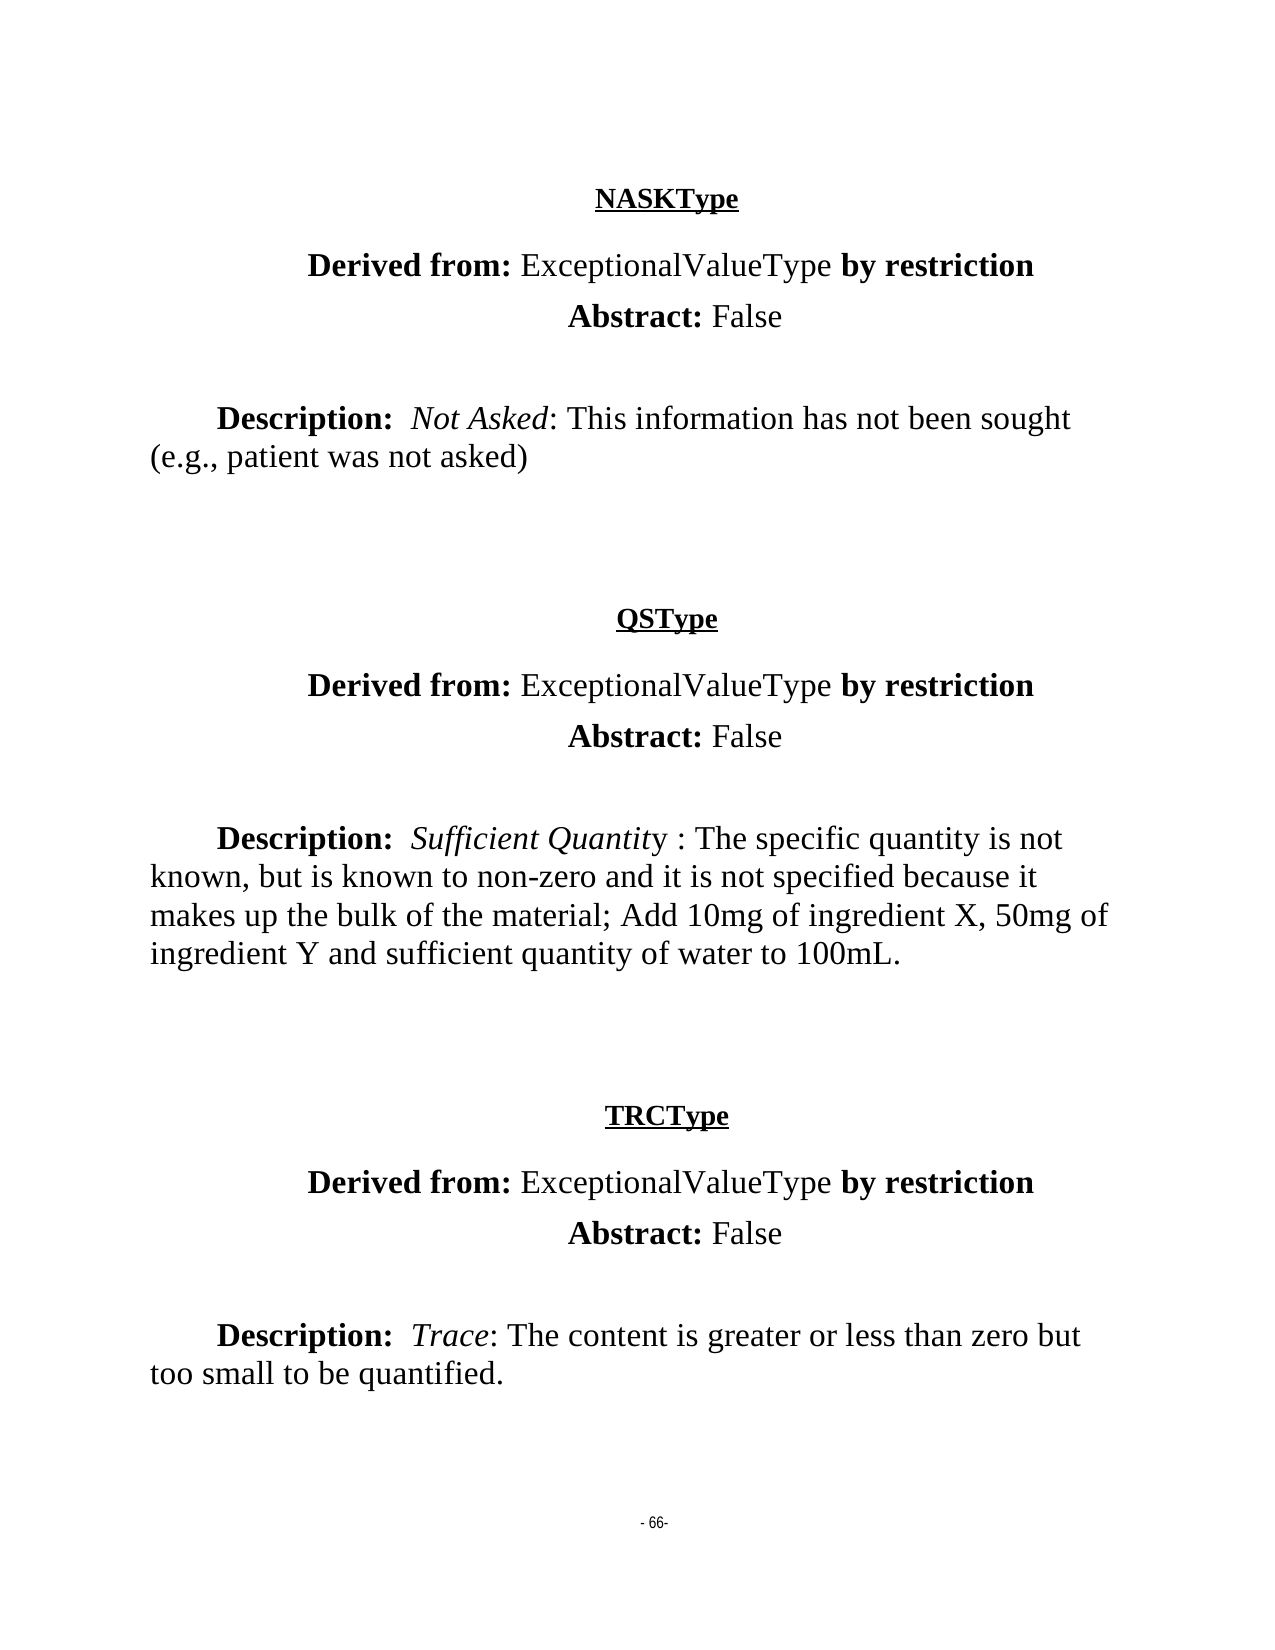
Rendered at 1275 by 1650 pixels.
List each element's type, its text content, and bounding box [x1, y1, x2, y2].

text Abstract: False [150, 716, 1125, 754]
text Description: Sufficient Quantity : The specific quantity is not known, but is known to non-zero and it is not specified because it makes up the bulk of the material; Add 10mg of ingredient X, 50mg of ingredient Y and sufficient quantity of water to 100mL. [150, 818, 1125, 972]
text Abstract: False [150, 296, 1125, 334]
text Derived from: ExceptionalValueType by restriction [150, 665, 1125, 703]
text Description: Trace: The content is greater or less than zero but too small to be quantified. [150, 1315, 1125, 1392]
text QSType [150, 601, 1125, 635]
text Description: Not Asked: This information has not been sought (e.g., patient was not asked) [150, 398, 1125, 475]
text NASKType [150, 181, 1125, 215]
text Derived from: ExceptionalValueType by restriction [150, 245, 1125, 283]
text Derived from: ExceptionalValueType by restriction [150, 1162, 1125, 1200]
text TRCType [150, 1098, 1125, 1132]
text Abstract: False [150, 1213, 1125, 1251]
